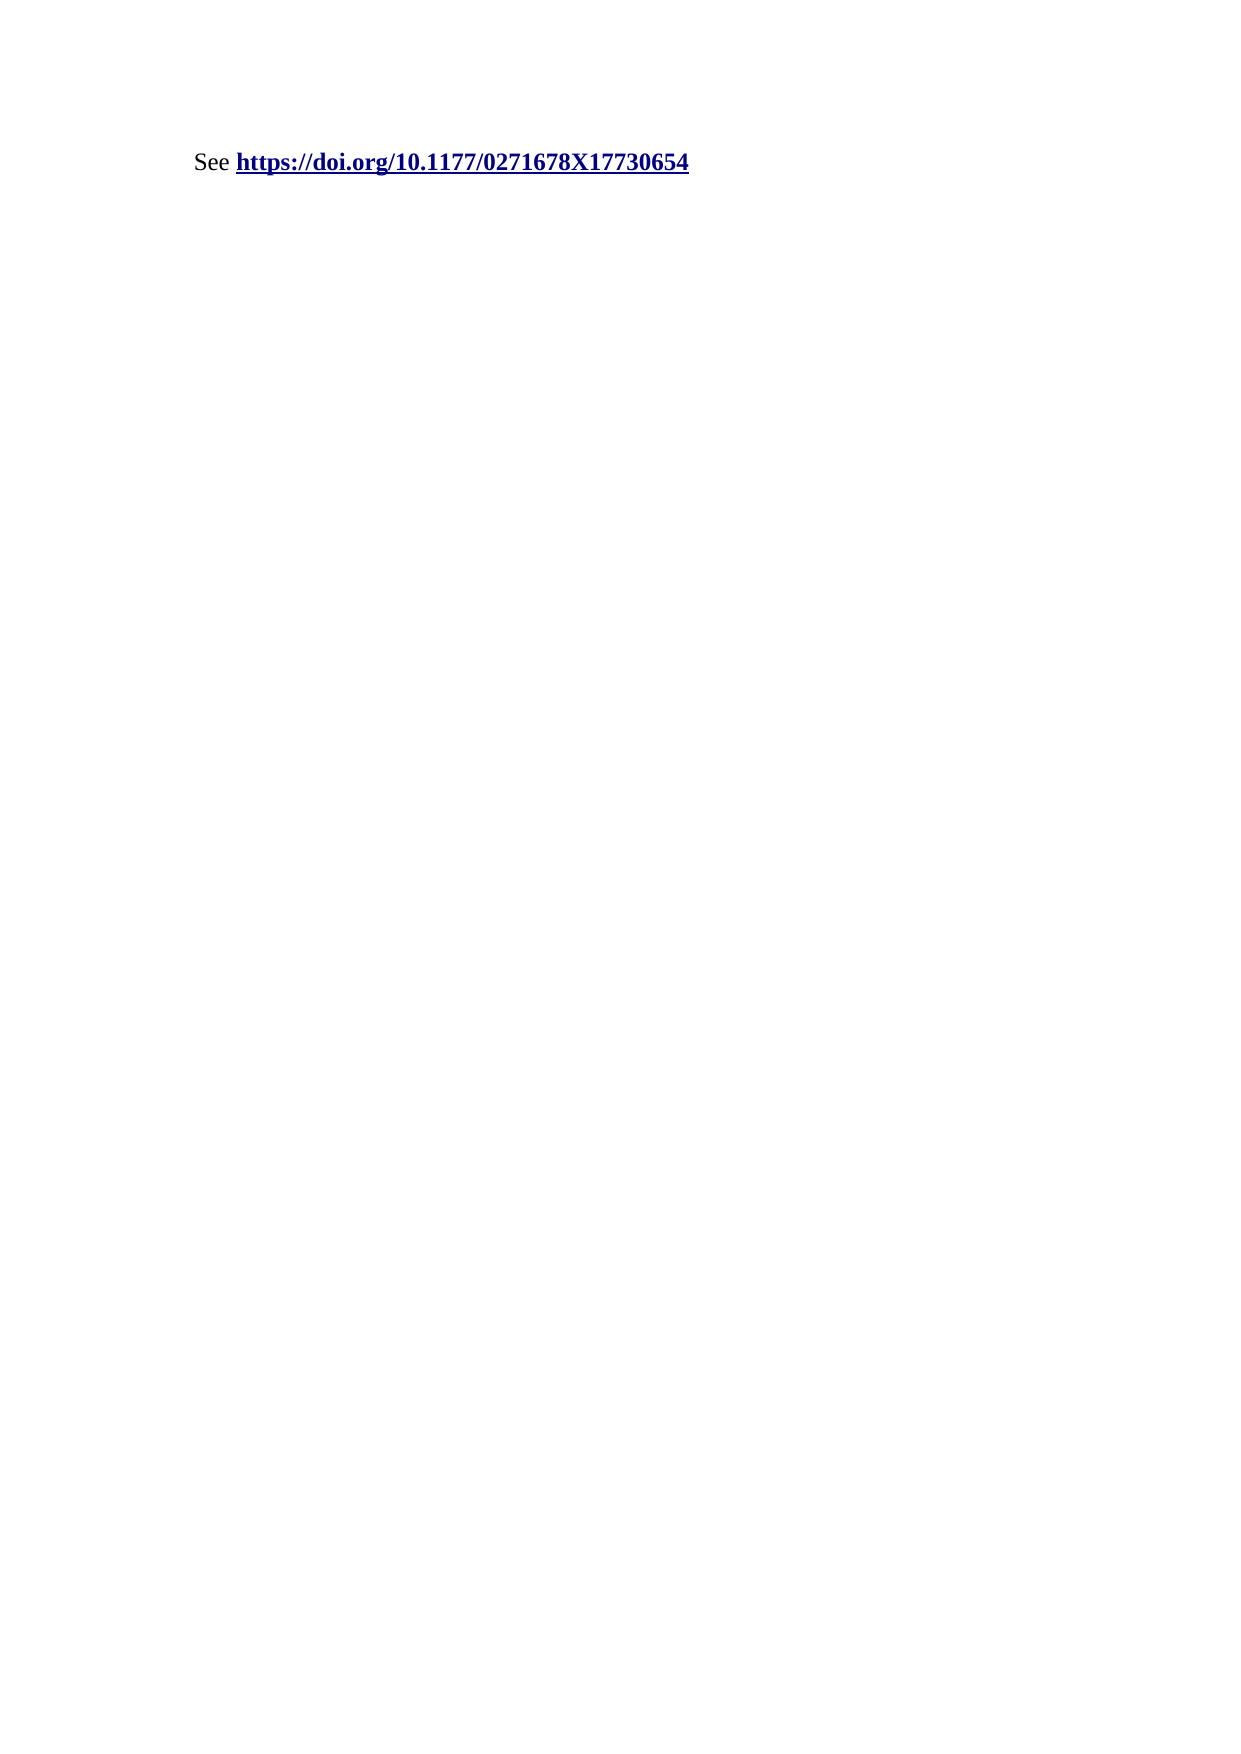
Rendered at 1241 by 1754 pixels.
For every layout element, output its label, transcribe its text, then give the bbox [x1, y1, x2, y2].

list See https://doi.org/10.1177/0271678X17730654 [156, 118, 1122, 205]
